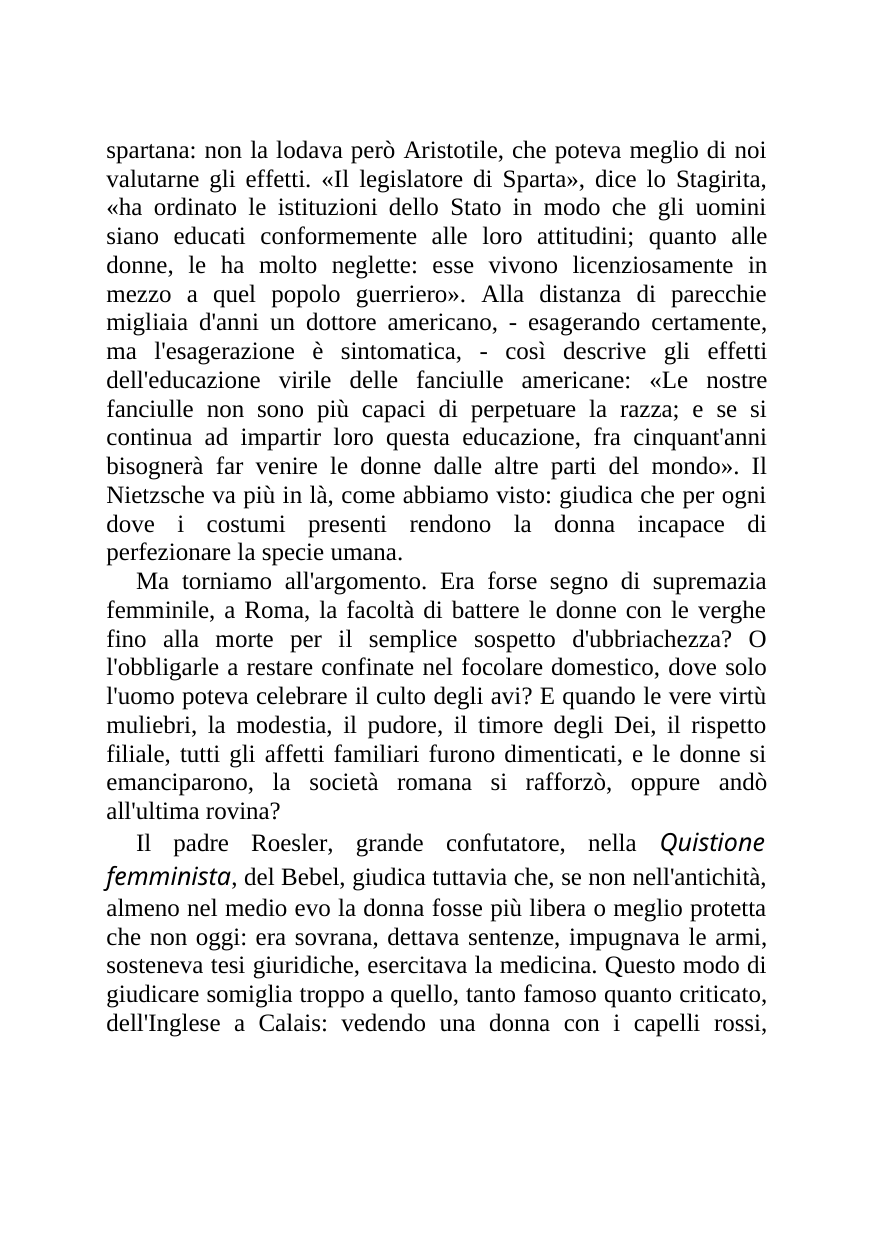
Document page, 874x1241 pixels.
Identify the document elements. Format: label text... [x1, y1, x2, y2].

text spartana: non la lodava però Aristotile, che poteva meglio di noi valutarne gli effetti. «Il legislatore di Sparta», dice lo Stagirita, «ha ordinato le istituzioni dello Stato in modo che gli uomini siano educati conformemente alle loro attitudini; quanto alle donne, le ha molto neglette: esse vivono licenziosamente in mezzo a quel popolo guerriero». Alla distanza di parecchie migliaia d'anni un dottore americano, - esagerando certamente, ma l'esagerazione è sintomatica, - così descrive gli effetti dell'educazione virile delle fanciulle americane: «Le nostre fanciulle non sono più capaci di perpetuare la razza; e se si continua ad impartir loro questa educazione, fra cinquant'anni bisognerà far venire le donne dalle altre parti del mondo». Il Nietzsche va più in là, come abbiamo visto: giudica che per ogni dove i costumi presenti rendono la donna incapace di perfezionare la specie umana. [106, 135, 768, 566]
text Il padre Roesler, grande confutatore, nella Quistione femminista, del Bebel, giudica tuttavia che, se non nell'antichità, almeno nel medio evo la donna fosse più libera o meglio protetta che non oggi: era sovrana, dettava sentenze, impugnava le armi, sosteneva tesi giuridiche, esercitava la medicina. Questo modo di giudicare somiglia troppo a quello, tanto famoso quanto criticato, dell'Inglese a Calais: vedendo una donna con i capelli rossi, [106, 825, 768, 1037]
text Ma torniamo all'argomento. Era forse segno di supremazia femminile, a Roma, la facoltà di battere le donne con le verghe fino alla morte per il semplice sospetto d'ubbriachezza? O l'obbligarle a restare confinate nel focolare domestico, dove solo l'uomo poteva celebrare il culto degli avi? E quando le vere virtù muliebri, la modestia, il pudore, il timore degli Dei, il rispetto filiale, tutti gli affetti familiari furono dimenticati, e le donne si emanciparono, la società romana si rafforzò, oppure andò all'ultima rovina? [106, 566, 768, 825]
